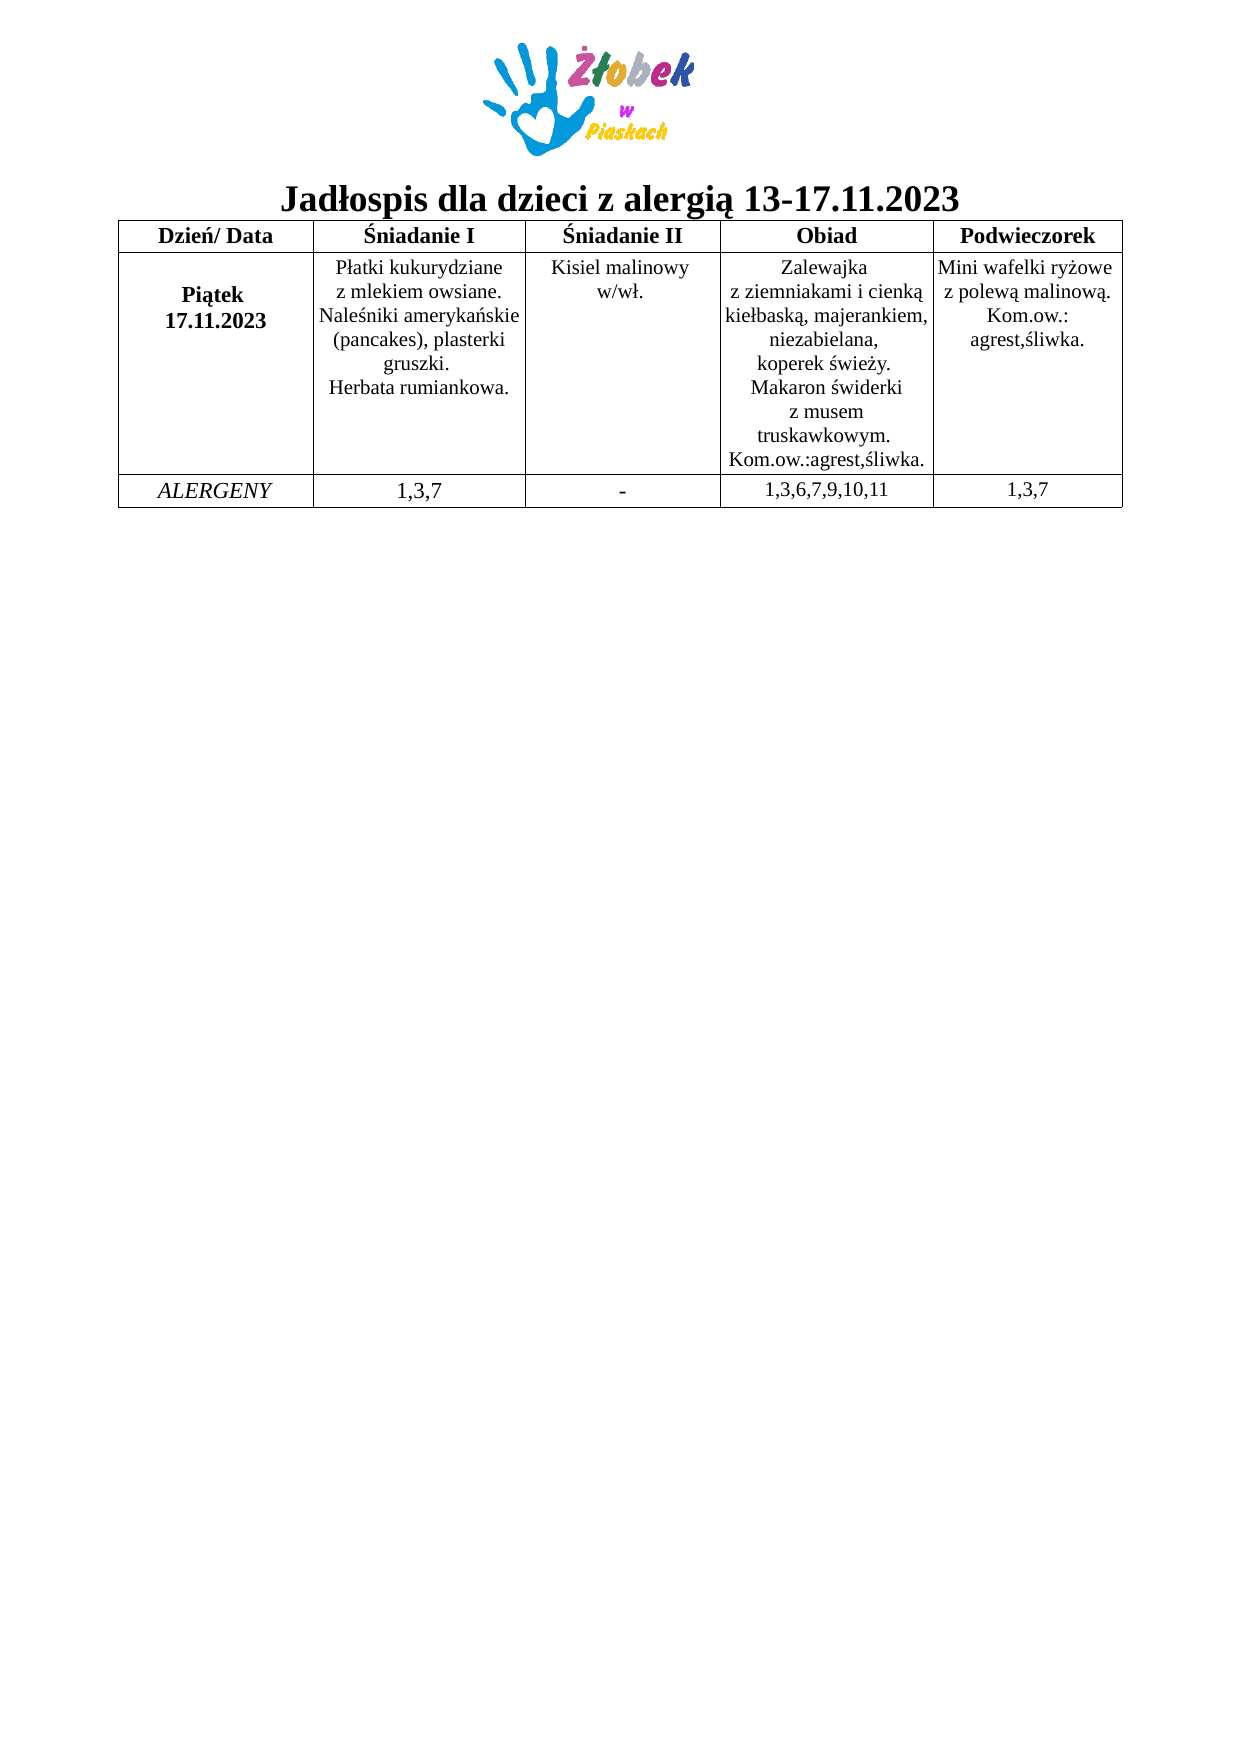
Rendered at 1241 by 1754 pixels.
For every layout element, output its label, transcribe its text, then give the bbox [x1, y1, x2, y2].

table_header Podwieczorek [934, 221, 1122, 252]
table_cell Zalewajka z ziemniakami i cienką kiełbaską, majerankiem, niezabielana, koperek świeży. Makaron świderki z musem truskawkowym. Kom.ow.:agrest,śliwka. [721, 253, 933, 474]
table_cell Piątek 17.11.2023 [119, 253, 313, 474]
table_header Śniadanie I [314, 221, 525, 252]
table_cell Kisiel malinowy w/wł. [526, 253, 720, 474]
table_cell 1,3,7 [314, 475, 525, 507]
table_header Śniadanie II [526, 221, 720, 252]
table_cell ALERGENY [119, 475, 313, 507]
text Jadłospis dla dzieci z alergią 13-17.11.2023 [118, 176, 1122, 219]
picture [518, 108, 554, 143]
table_header Obiad [721, 221, 933, 252]
table_cell 1,3,7 [934, 475, 1122, 507]
table_header Dzień/ Data [119, 221, 313, 252]
table_cell 1,3,6,7,9,10,11 [721, 475, 933, 507]
table_cell Płatki kukurydziane z mlekiem owsiane. Naleśniki amerykańskie (pancakes), plasterki gruszki. Herbata rumiankowa. [314, 253, 525, 474]
picture [483, 43, 694, 156]
table_cell Mini wafelki ryżowe z polewą malinową. Kom.ow.: agrest,śliwka. [934, 253, 1122, 474]
table_cell - [526, 475, 720, 507]
